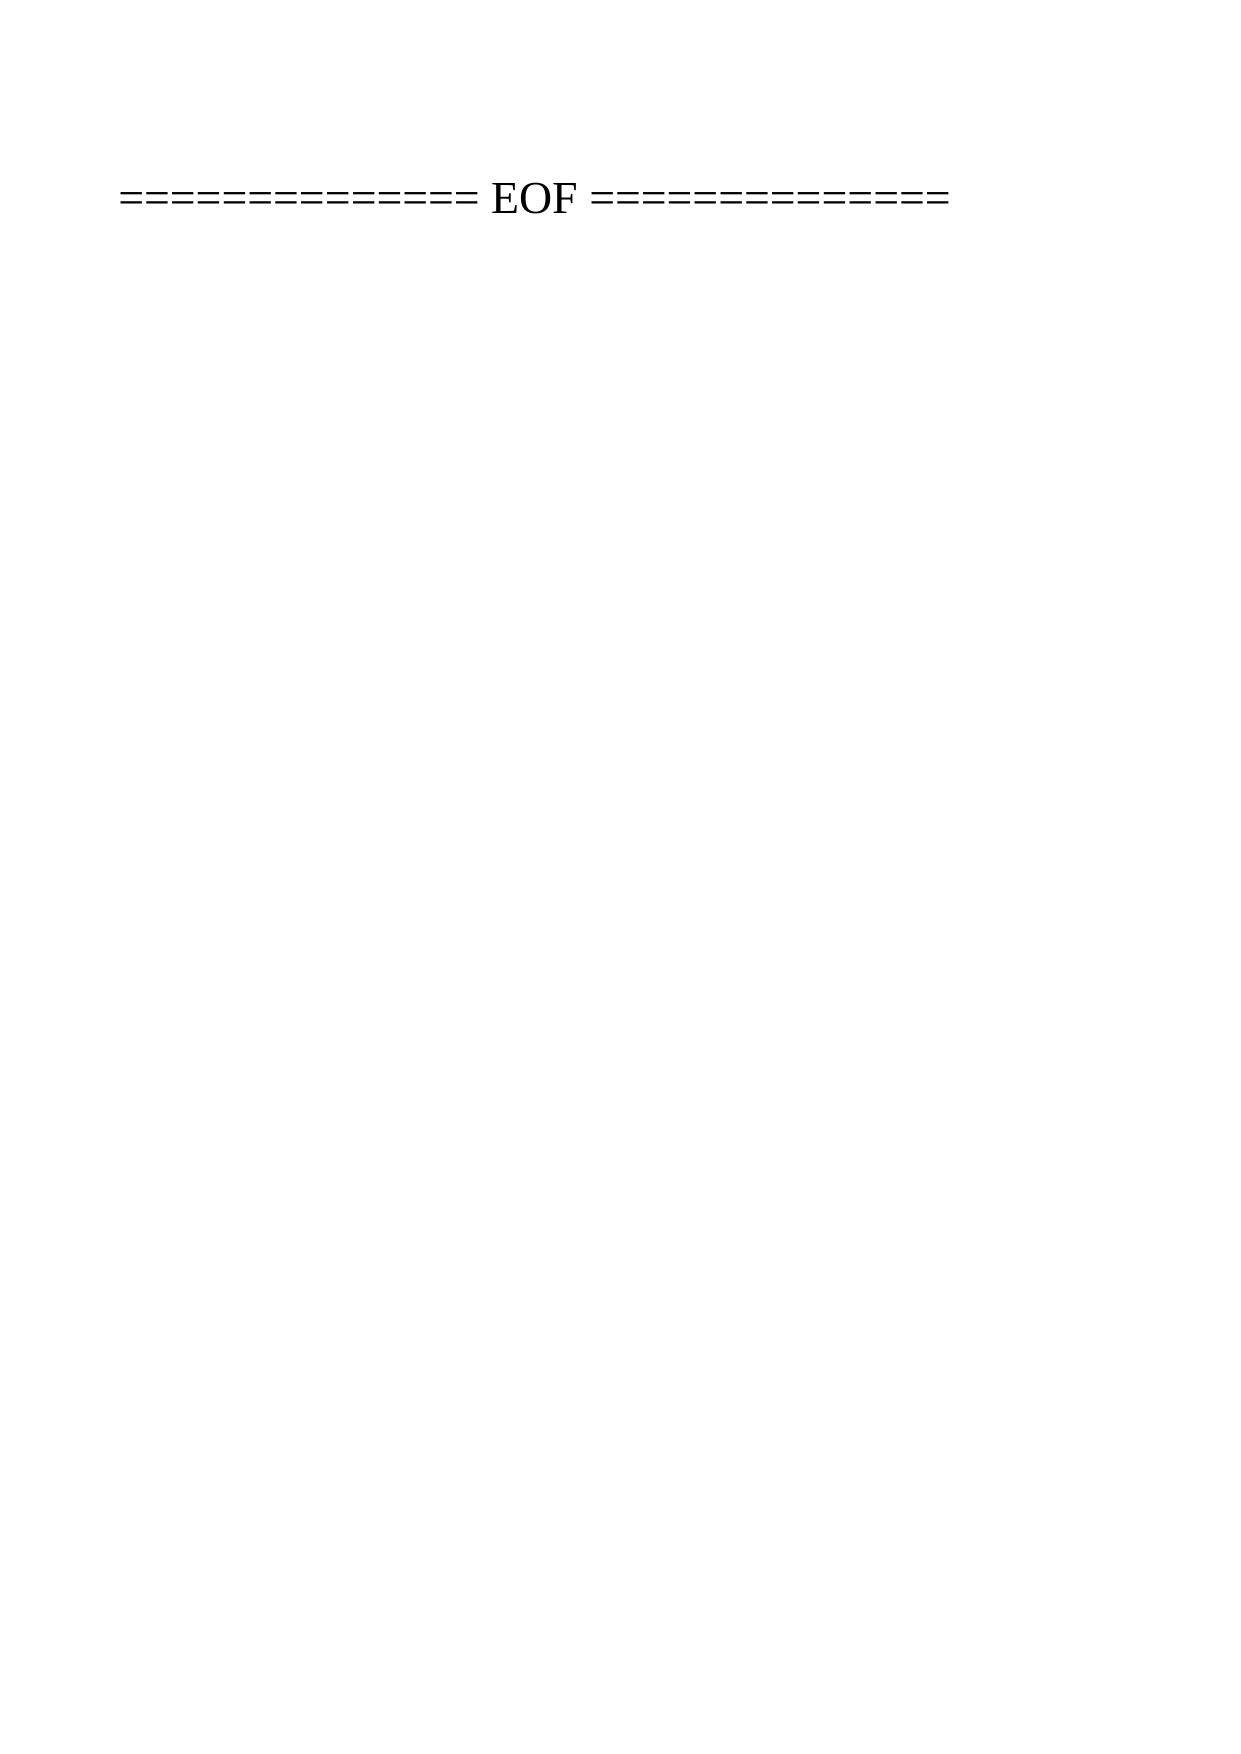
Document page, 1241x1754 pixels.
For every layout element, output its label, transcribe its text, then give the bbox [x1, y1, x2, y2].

text ============== EOF ============== [118, 171, 1122, 223]
